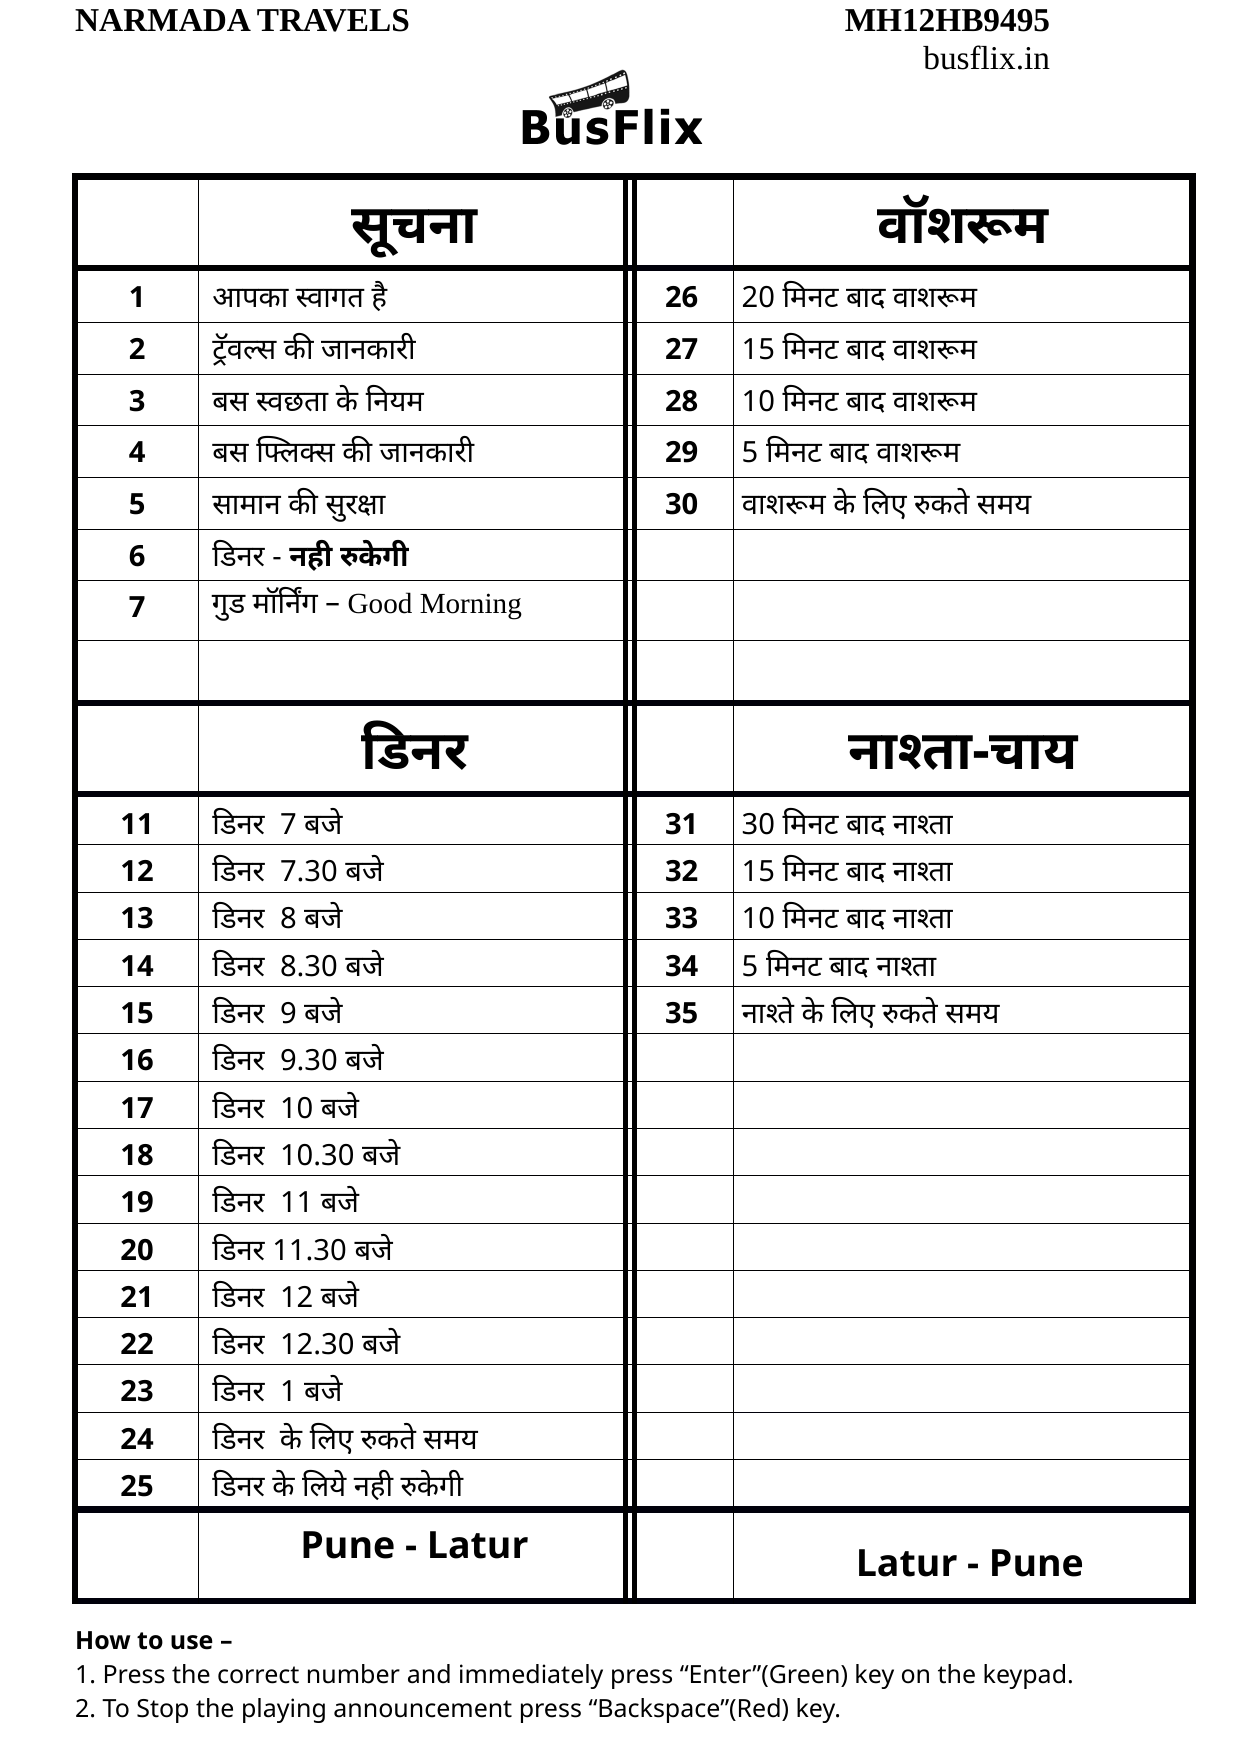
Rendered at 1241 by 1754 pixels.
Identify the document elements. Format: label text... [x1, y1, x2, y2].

table_cell [734, 1413, 1189, 1459]
table_cell 34 [637, 940, 733, 986]
table_cell [734, 1176, 1189, 1222]
table_cell [734, 1034, 1189, 1081]
table_cell आपका स्वागत है [199, 271, 623, 322]
table_cell डिनर 12.30 बजे [199, 1318, 623, 1364]
table_cell [734, 641, 1189, 699]
table_cell 18 [78, 1129, 198, 1175]
table_cell 14 [78, 940, 198, 986]
table_cell डिनर 11.30 बजे [199, 1224, 623, 1270]
table_cell [637, 1129, 733, 1175]
table_cell 13 [78, 893, 198, 939]
table_cell [734, 1271, 1189, 1317]
table_cell 15 [78, 987, 198, 1033]
table_cell [734, 1318, 1189, 1364]
table_header [78, 180, 198, 265]
table_header [637, 180, 733, 265]
table_cell [78, 1513, 198, 1598]
table_cell [637, 1271, 733, 1317]
table_cell 15 मिनट बाद नाश्ता [734, 845, 1189, 891]
table_header सूचना [199, 180, 623, 265]
table_cell 5 [78, 478, 198, 529]
table_cell 26 [637, 271, 733, 322]
table_cell [199, 641, 623, 699]
table_cell [637, 1318, 733, 1364]
table_cell [734, 530, 1189, 580]
table_cell [637, 1082, 733, 1128]
table_cell डिनर 10.30 बजे [199, 1129, 623, 1175]
table_cell डिनर 9.30 बजे [199, 1034, 623, 1081]
table_cell वाशरूम के लिए रुकते समय [734, 478, 1189, 529]
table_cell डिनर 8.30 बजे [199, 940, 623, 986]
table_cell गुड मॉर्निंग – Good Morning [199, 581, 623, 640]
table_cell 22 [78, 1318, 198, 1364]
table_cell डिनर 11 बजे [199, 1176, 623, 1222]
table_cell 20 [78, 1224, 198, 1270]
table_cell [637, 1413, 733, 1459]
table_cell 25 [78, 1460, 198, 1506]
table_cell सामान की सुरक्षा [199, 478, 623, 529]
table_cell 12 [78, 845, 198, 891]
table_cell [637, 1460, 733, 1506]
table_header वॉशरूम [734, 180, 1189, 265]
table_cell 17 [78, 1082, 198, 1128]
table_cell डिनर 10 बजे [199, 1082, 623, 1128]
table_cell 15 मिनट बाद वाशरूम [734, 323, 1189, 374]
table_cell [637, 1034, 733, 1081]
table_cell डिनर - नही रुकेगी [199, 530, 623, 580]
table_cell नाश्ते के लिए रुकते समय [734, 987, 1189, 1033]
table_cell 31 [637, 797, 733, 844]
table_cell 3 [78, 375, 198, 425]
table_cell [637, 530, 733, 580]
table_cell 10 मिनट बाद वाशरूम [734, 375, 1189, 425]
table_cell 21 [78, 1271, 198, 1317]
table_cell डिनर के लिए रुकते समय [199, 1413, 623, 1459]
table_cell डिनर [199, 706, 623, 791]
table_cell डिनर 7.30 बजे [199, 845, 623, 891]
table_cell 4 [78, 426, 198, 477]
table_cell 30 [637, 478, 733, 529]
table_cell [734, 581, 1189, 640]
table_cell डिनर 8 बजे [199, 893, 623, 939]
table_cell बस स्वछता के नियम [199, 375, 623, 425]
table_cell [734, 1365, 1189, 1412]
table_cell 1 [78, 271, 198, 322]
table_cell [734, 1082, 1189, 1128]
table_cell 35 [637, 987, 733, 1033]
table_cell 27 [637, 323, 733, 374]
table_cell [637, 1176, 733, 1222]
table_cell ट्रॅवल्स की जानकारी [199, 323, 623, 374]
table_cell डिनर 9 बजे [199, 987, 623, 1033]
table_cell 33 [637, 893, 733, 939]
table_cell [734, 1460, 1189, 1506]
table_cell डिनर 12 बजे [199, 1271, 623, 1317]
table_cell 7 [78, 581, 198, 640]
table_cell 5 मिनट बाद वाशरूम [734, 426, 1189, 477]
table_cell [637, 706, 733, 791]
table_cell डिनर के लिये नही रुकेगी [199, 1460, 623, 1506]
table_cell [637, 641, 733, 699]
table_cell 28 [637, 375, 733, 425]
table_cell 20 मिनट बाद वाशरूम [734, 271, 1189, 322]
table_cell 6 [78, 530, 198, 580]
table_cell [637, 1365, 733, 1412]
table_cell 23 [78, 1365, 198, 1412]
table_cell 30 मिनट बाद नाश्ता [734, 797, 1189, 844]
table_cell 10 मिनट बाद नाश्ता [734, 893, 1189, 939]
table_cell 2 [78, 323, 198, 374]
table_cell 11 [78, 797, 198, 844]
table_cell [637, 1224, 733, 1270]
table_cell 29 [637, 426, 733, 477]
table_cell [637, 581, 733, 640]
table_cell नाश्ता-चाय [734, 706, 1189, 791]
table_cell [78, 706, 198, 791]
table_cell डिनर 1 बजे [199, 1365, 623, 1412]
table_cell बस फ्लिक्स की जानकारी [199, 426, 623, 477]
table_cell Pune - Latur [199, 1513, 623, 1598]
table_cell 19 [78, 1176, 198, 1222]
table_cell डिनर 7 बजे [199, 797, 623, 844]
table_cell 32 [637, 845, 733, 891]
table_cell [734, 1129, 1189, 1175]
table_cell 5 मिनट बाद नाश्ता [734, 940, 1189, 986]
table_cell 16 [78, 1034, 198, 1081]
table_cell [637, 1513, 733, 1598]
table_cell [734, 1224, 1189, 1270]
table_cell Latur - Pune [734, 1513, 1189, 1598]
table_cell 24 [78, 1413, 198, 1459]
table_cell [78, 641, 198, 699]
